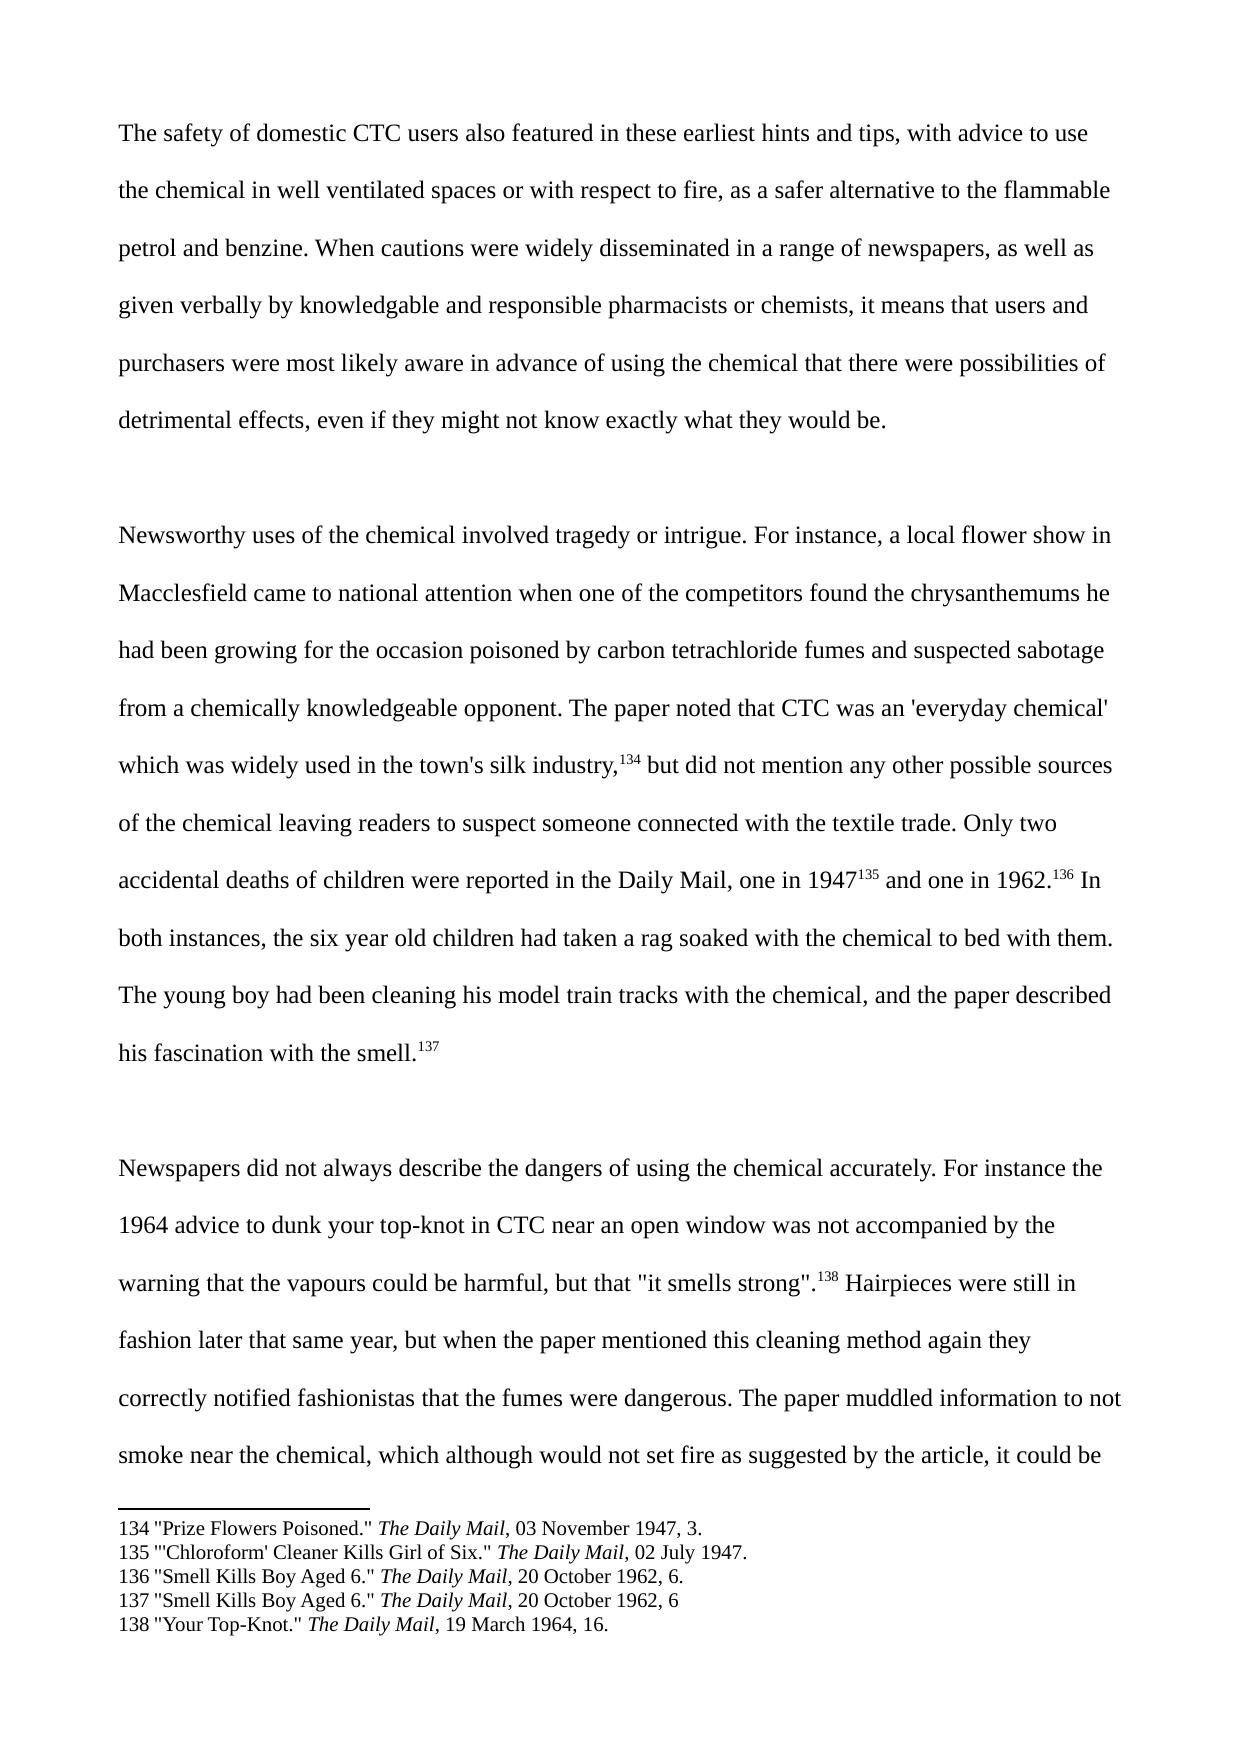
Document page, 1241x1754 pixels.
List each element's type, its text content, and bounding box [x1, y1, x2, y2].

text Newspapers did not always describe the dangers of using the chemical accurately. For instance the 1964 advice to dunk your top-knot in CTC near an open window was not accompanied by the warning that the vapours could be harmful, but that "it smells strong". Hairpieces were still in fashion later that same year, but when the paper mentioned this cleaning method again they correctly notified fashionistas that the fumes were dangerous. The paper muddled information to not smoke near the chemical, which although would not set fire as suggested by the article, it could be [118, 1153, 1122, 1469]
text "Prize Flowers Poisoned." The Daily Mail, 03 November 1947, 3. [118, 1516, 1122, 1539]
text The safety of domestic CTC users also featured in these earliest hints and tips, with advice to use the chemical in well ventilated spaces or with respect to fire, as a safer alternative to the flammable petrol and benzine. When cautions were widely disseminated in a range of newspapers, as well as given verbally by knowledgable and responsible pharmacists or chemists, it means that users and purchasers were most likely aware in advance of using the chemical that there were possibilities of detrimental effects, even if they might not know exactly what they would be. [118, 118, 1122, 434]
text "Smell Kills Boy Aged 6." The Daily Mail, 20 October 1962, 6. [118, 1564, 1122, 1588]
text "'Chloroform' Cleaner Kills Girl of Six." The Daily Mail, 02 July 1947. [118, 1539, 1122, 1564]
text "Smell Kills Boy Aged 6." The Daily Mail, 20 October 1962, 6 [118, 1588, 1122, 1612]
text "Your Top-Knot." The Daily Mail, 19 March 1964, 16. [118, 1612, 1122, 1636]
text Newsworthy uses of the chemical involved tragedy or intrigue. For instance, a local flower show in Macclesfield came to national attention when one of the competitors found the chrysanthemums he had been growing for the occasion poisoned by carbon tetrachloride fumes and suspected sabotage from a chemically knowledgeable opponent. The paper noted that CTC was an 'everyday chemical' which was widely used in the town's silk industry, but did not mention any other possible sources of the chemical leaving readers to suspect someone connected with the textile trade. Only two accidental deaths of children were reported in the Daily Mail, one in 1947 and one in 1962. In both instances, the six year old children had taken a rag soaked with the chemical to bed with them. The young boy had been cleaning his model train tracks with the chemical, and the paper described his fascination with the smell. [118, 521, 1122, 1067]
